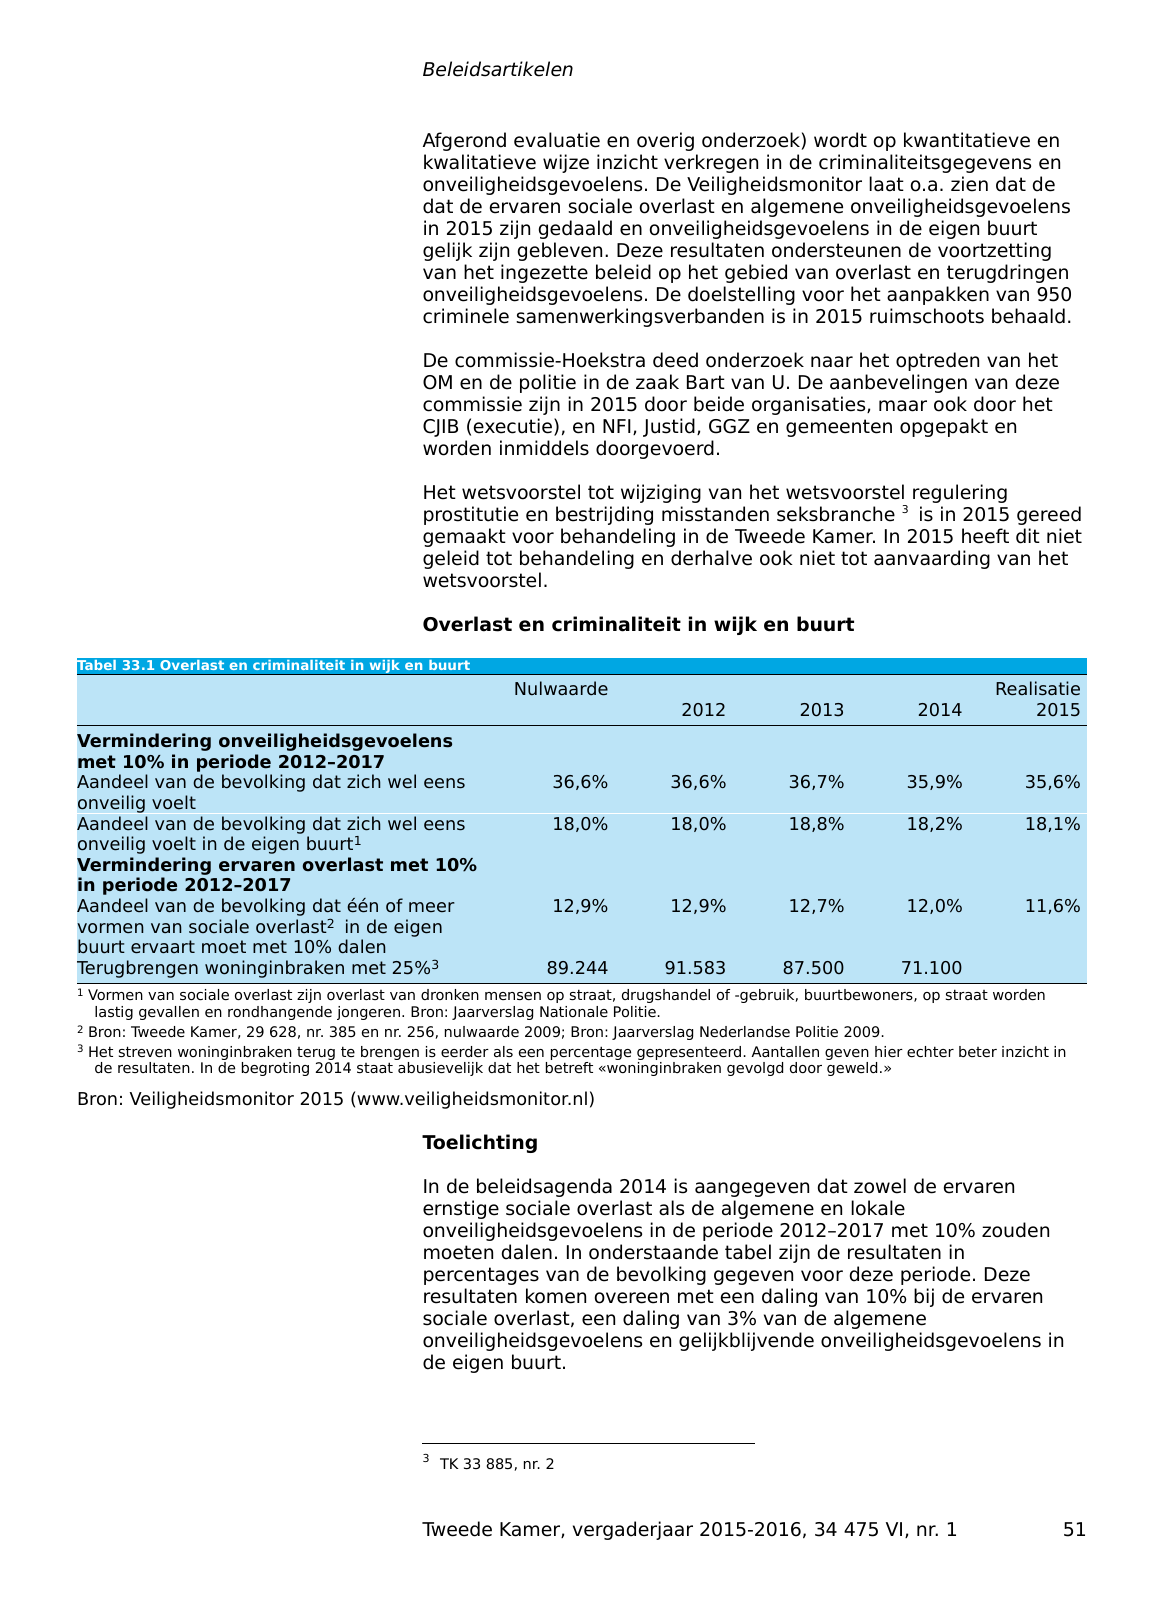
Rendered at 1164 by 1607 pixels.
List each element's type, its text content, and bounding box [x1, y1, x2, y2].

table_cell [614, 726, 732, 772]
table_cell 36,7% [732, 772, 850, 813]
table_cell 18,0% [496, 814, 614, 855]
text In de beleidsagenda 2014 is aangegeven dat zowel de ervaren ernstige sociale overlast als de algemene en lokale onveiligheidsgevoelens in de periode 2012–2017 met 10% zouden moeten dalen. In onderstaande tabel zijn de resultaten in percentages van de bevolking gegeven voor deze periode. Deze resultaten komen overeen met een daling van 10% bij de ervaren sociale overlast, een daling van 3% van de algemene onveiligheidsgevoelens en gelijkblijvende onveiligheidsgevoelens in de eigen buurt. [422, 1176, 1087, 1374]
text Het wetsvoorstel tot wijziging van het wetsvoorstel regulering prostitutie en bestrijding misstanden seksbranche is in 2015 gereed gemaakt voor behandeling in de Tweede Kamer. In 2015 heeft dit niet geleid tot behandeling en derhalve ook niet tot aanvaarding van het wetsvoorstel. [422, 482, 1087, 592]
table_header Tabel 33.1 Overlast en criminaliteit in wijk en buurt [77, 658, 1087, 674]
text TK 33 885, nr. 2 [422, 1452, 1087, 1474]
table_cell [496, 726, 614, 772]
table_cell Aandeel van de bevolking dat zich wel eens onveilig voelt in de eigen buurt1 [77, 814, 496, 855]
table_cell 2014 [850, 700, 968, 725]
table_cell Realisatie [969, 675, 1087, 700]
table_cell 18,1% [969, 814, 1087, 855]
table_cell 12,0% [850, 896, 968, 958]
table_cell [732, 726, 850, 772]
table_cell Vermindering onveiligheidsgevoelens met 10% in periode 2012–2017 [77, 726, 496, 772]
table_cell [77, 700, 496, 725]
table_cell [496, 700, 614, 725]
table_cell 18,0% [614, 814, 732, 855]
table_cell [732, 855, 850, 896]
table_cell 35,9% [850, 772, 968, 813]
table_cell Nulwaarde [496, 675, 614, 700]
table_cell 2013 [732, 700, 850, 725]
table_cell [850, 855, 968, 896]
table_cell 36,6% [614, 772, 732, 813]
table_cell Vermindering ervaren overlast met 10% in periode 2012–2017 [77, 855, 496, 896]
table_cell 71.100 [850, 958, 968, 983]
table_cell 18,2% [850, 814, 968, 855]
table_cell 12,9% [614, 896, 732, 958]
table_cell [969, 958, 1087, 983]
table_cell [732, 675, 850, 700]
table_cell Aandeel van de bevolking dat zich wel eens onveilig voelt [77, 772, 496, 813]
table_cell 1 Vormen van sociale overlast zijn overlast van dronken mensen op straat, drugshandel of -gebruik, buurtbewoners, op straat worden lastig gevallen en rondhangende jongeren. Bron: Jaarverslag Nationale Politie. 2 Bron: Tweede Kamer, 29 628, nr. 385 en nr. 256, nulwaarde 2009; Bron: Jaarverslag Nederlandse Politie 2009. 3 Het streven woninginbraken terug te brengen is eerder als een percentage gepresenteerd. Aantallen geven hier echter beter inzicht in de resultaten. In de begroting 2014 staat abusievelijk dat het betreft «woninginbraken gevolgd door geweld.» Bron: Veiligheidsmonitor 2015 (www.veiligheidsmonitor.nl) [77, 984, 1087, 1110]
table_cell 35,6% [969, 772, 1087, 813]
table_cell [77, 675, 496, 700]
table_cell [496, 855, 614, 896]
table_cell 2012 [614, 700, 732, 725]
table_cell Terugbrengen woninginbraken met 25%3 [77, 958, 496, 983]
table_cell 87.500 [732, 958, 850, 983]
table_cell Aandeel van de bevolking dat één of meer vormen van sociale overlast2 in de eigen buurt ervaart moet met 10% dalen [77, 896, 496, 958]
subtitle Toelichting [422, 1132, 1087, 1154]
table_cell 12,9% [496, 896, 614, 958]
subtitle Overlast en criminaliteit in wijk en buurt [422, 614, 1087, 636]
table_cell 18,8% [732, 814, 850, 855]
table_cell [850, 726, 968, 772]
table_cell [850, 675, 968, 700]
table_cell [969, 855, 1087, 896]
table_cell 89.244 [496, 958, 614, 983]
table_cell 2015 [969, 700, 1087, 725]
table_cell [969, 726, 1087, 772]
table_cell 36,6% [496, 772, 614, 813]
text Afgerond evaluatie en overig onderzoek) wordt op kwantitatieve en kwalitatieve wijze inzicht verkregen in de criminaliteitsgegevens en onveiligheidsgevoelens. De Veiligheidsmonitor laat o.a. zien dat de dat de ervaren sociale overlast en algemene onveiligheidsgevoelens in 2015 zijn gedaald en onveiligheidsgevoelens in de eigen buurt gelijk zijn gebleven. Deze resultaten ondersteunen de voortzetting van het ingezette beleid op het gebied van overlast en terugdringen onveiligheidsgevoelens. De doelstelling voor het aanpakken van 950 criminele samenwerkingsverbanden is in 2015 ruimschoots behaald. [422, 130, 1087, 328]
table_cell 11,6% [969, 896, 1087, 958]
text De commissie-Hoekstra deed onderzoek naar het optreden van het OM en de politie in de zaak Bart van U. De aanbevelingen van deze commissie zijn in 2015 door beide organisaties, maar ook door het CJIB (executie), en NFI, Justid, GGZ en gemeenten opgepakt en worden inmiddels doorgevoerd. [422, 350, 1087, 460]
table_cell 12,7% [732, 896, 850, 958]
table_cell 91.583 [614, 958, 732, 983]
table_cell [614, 675, 732, 700]
table_cell [614, 855, 732, 896]
